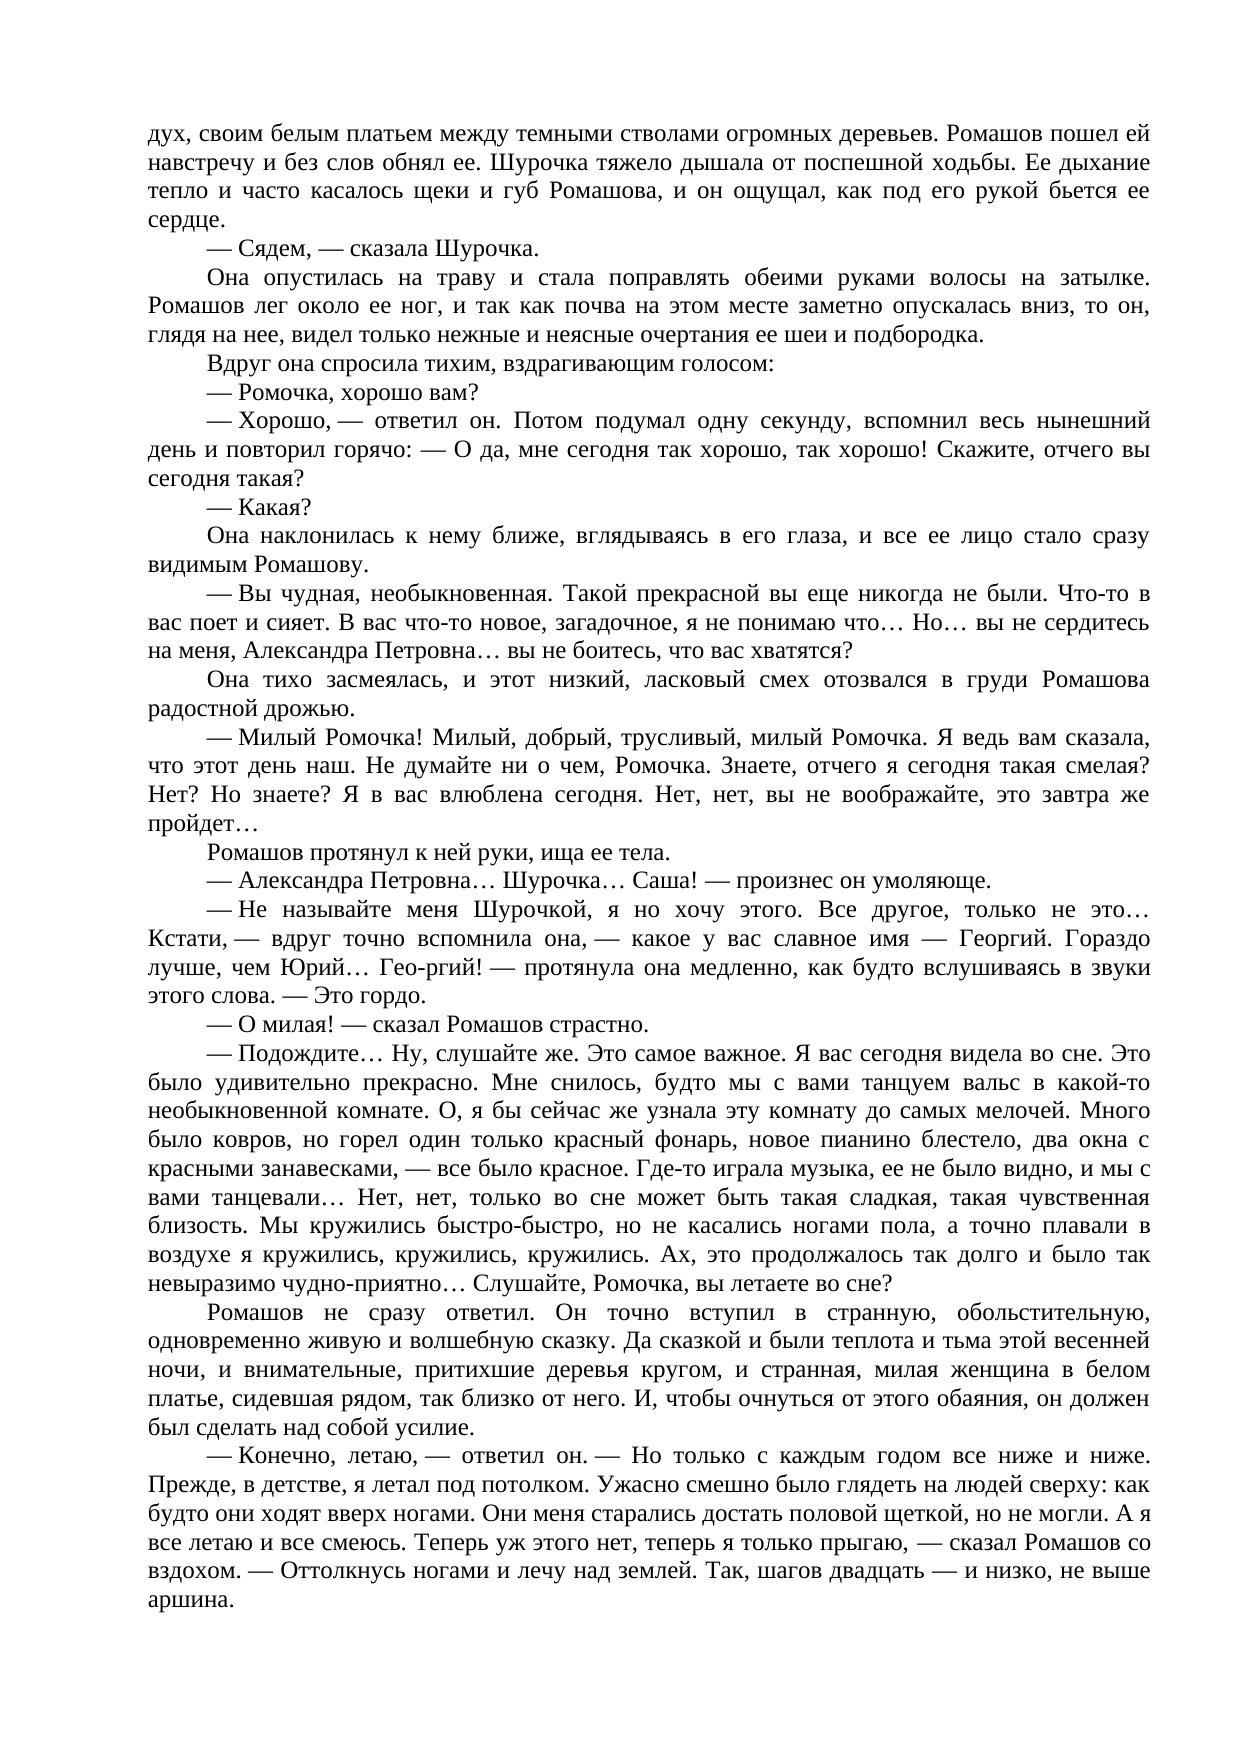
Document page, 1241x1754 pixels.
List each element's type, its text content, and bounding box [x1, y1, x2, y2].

text Она наклонилась к нему ближе, вглядываясь в его глаза, и все ее лицо стало сразу видимым Ромашову. [148, 521, 1152, 578]
text Ромашов протянул к ней руки, ища ее тела. [148, 837, 1152, 866]
text Вдруг она спросила тихим, вздрагивающим голосом: [148, 348, 1152, 377]
text Она тихо засмеялась, и этот низкий, ласковый смех отозвался в груди Ромашова радостной дрожью. [148, 664, 1152, 722]
text — Сядем, — сказала Шурочка. [148, 233, 1152, 262]
text — Не называйте меня Шурочкой, я но хочу этого. Все другое, только не это… Кстати, — вдруг точно вспомнила она, — какое у вас славное имя — Георгий. Гораздо лучше, чем Юрий… Гео-ргий! — протянула она медленно, как будто вслушиваясь в звуки этого слова. — Это гордо. [148, 894, 1152, 1009]
text — Милый Ромочка! Милый, добрый, трусливый, милый Ромочка. Я ведь вам сказала, что этот день наш. Не думайте ни о чем, Ромочка. Знаете, отчего я сегодня такая смелая? Нет? Но знаете? Я в вас влюблена сегодня. Нет, нет, вы не воображайте, это завтра же пройдет… [148, 722, 1152, 837]
text — Ромочка, хорошо вам? [148, 377, 1152, 406]
text — Александра Петровна… Шурочка… Саша! — произнес он умоляюще. [148, 866, 1152, 894]
text — Подождите… Ну, слушайте же. Это самое важное. Я вас сегодня видела во сне. Это было удивительно прекрасно. Мне снилось, будто мы с вами танцуем вальс в какой-то необыкновенной комнате. О, я бы сейчас же узнала эту комнату до самых мелочей. Много было ковров, но горел один только красный фонарь, новое пианино блестело, два окна с красными занавесками, — все было красное. Где-то играла музыка, ее не было видно, и мы с вами танцевали… Нет, нет, только во сне может быть такая сладкая, такая чувственная близость. Мы кружились быстро-быстро, но не касались ногами пола, а точно плавали в воздухе я кружились, кружились, кружились. Ах, это продолжалось так долго и было так невыразимо чудно-приятно… Слушайте, Ромочка, вы летаете во сне? [148, 1038, 1152, 1297]
text — Конечно, летаю, — ответил он. — Но только с каждым годом все ниже и ниже. Прежде, в детстве, я летал под потолком. Ужасно смешно было глядеть на людей сверху: как будто они ходят вверх ногами. Они меня старались достать половой щеткой, но не могли. А я все летаю и все смеюсь. Теперь уж этого нет, теперь я только прыгаю, — сказал Ромашов со вздохом. — Оттолкнусь ногами и лечу над землей. Так, шагов двадцать — и низко, не выше аршина. [148, 1441, 1152, 1613]
text — О милая! — сказал Ромашов страстно. [148, 1009, 1152, 1038]
text — Хорошо, — ответил он. Потом подумал одну секунду, вспомнил весь нынешний день и повторил горячо: — О да, мне сегодня так хорошо, так хорошо! Скажите, отчего вы сегодня такая? [148, 406, 1152, 492]
text — Какая? [148, 492, 1152, 521]
text — Вы чудная, необыкновенная. Такой прекрасной вы еще никогда не были. Что-то в вас поет и сияет. В вас что-то новое, загадочное, я не понимаю что… Но… вы не сердитесь на меня, Александра Петровна… вы не боитесь, что вас хватятся? [148, 578, 1152, 664]
text дух, своим белым платьем между темными стволами огромных деревьев. Ромашов пошел ей навстречу и без слов обнял ее. Шурочка тяжело дышала от поспешной ходьбы. Ее дыхание тепло и часто касалось щеки и губ Ромашова, и он ощущал, как под его рукой бьется ее сердце. [148, 118, 1152, 233]
text Ромашов не сразу ответил. Он точно вступил в странную, обольстительную, одновременно живую и волшебную сказку. Да сказкой и были теплота и тьма этой весенней ночи, и внимательные, притихшие деревья кругом, и странная, милая женщина в белом платье, сидевшая рядом, так близко от него. И, чтобы очнуться от этого обаяния, он должен был сделать над собой усилие. [148, 1297, 1152, 1441]
text Она опустилась на траву и стала поправлять обеими руками волосы на затылке. Ромашов лег около ее ног, и так как почва на этом месте заметно опускалась вниз, то он, глядя на нее, видел только нежные и неясные очертания ее шеи и подбородка. [148, 262, 1152, 348]
